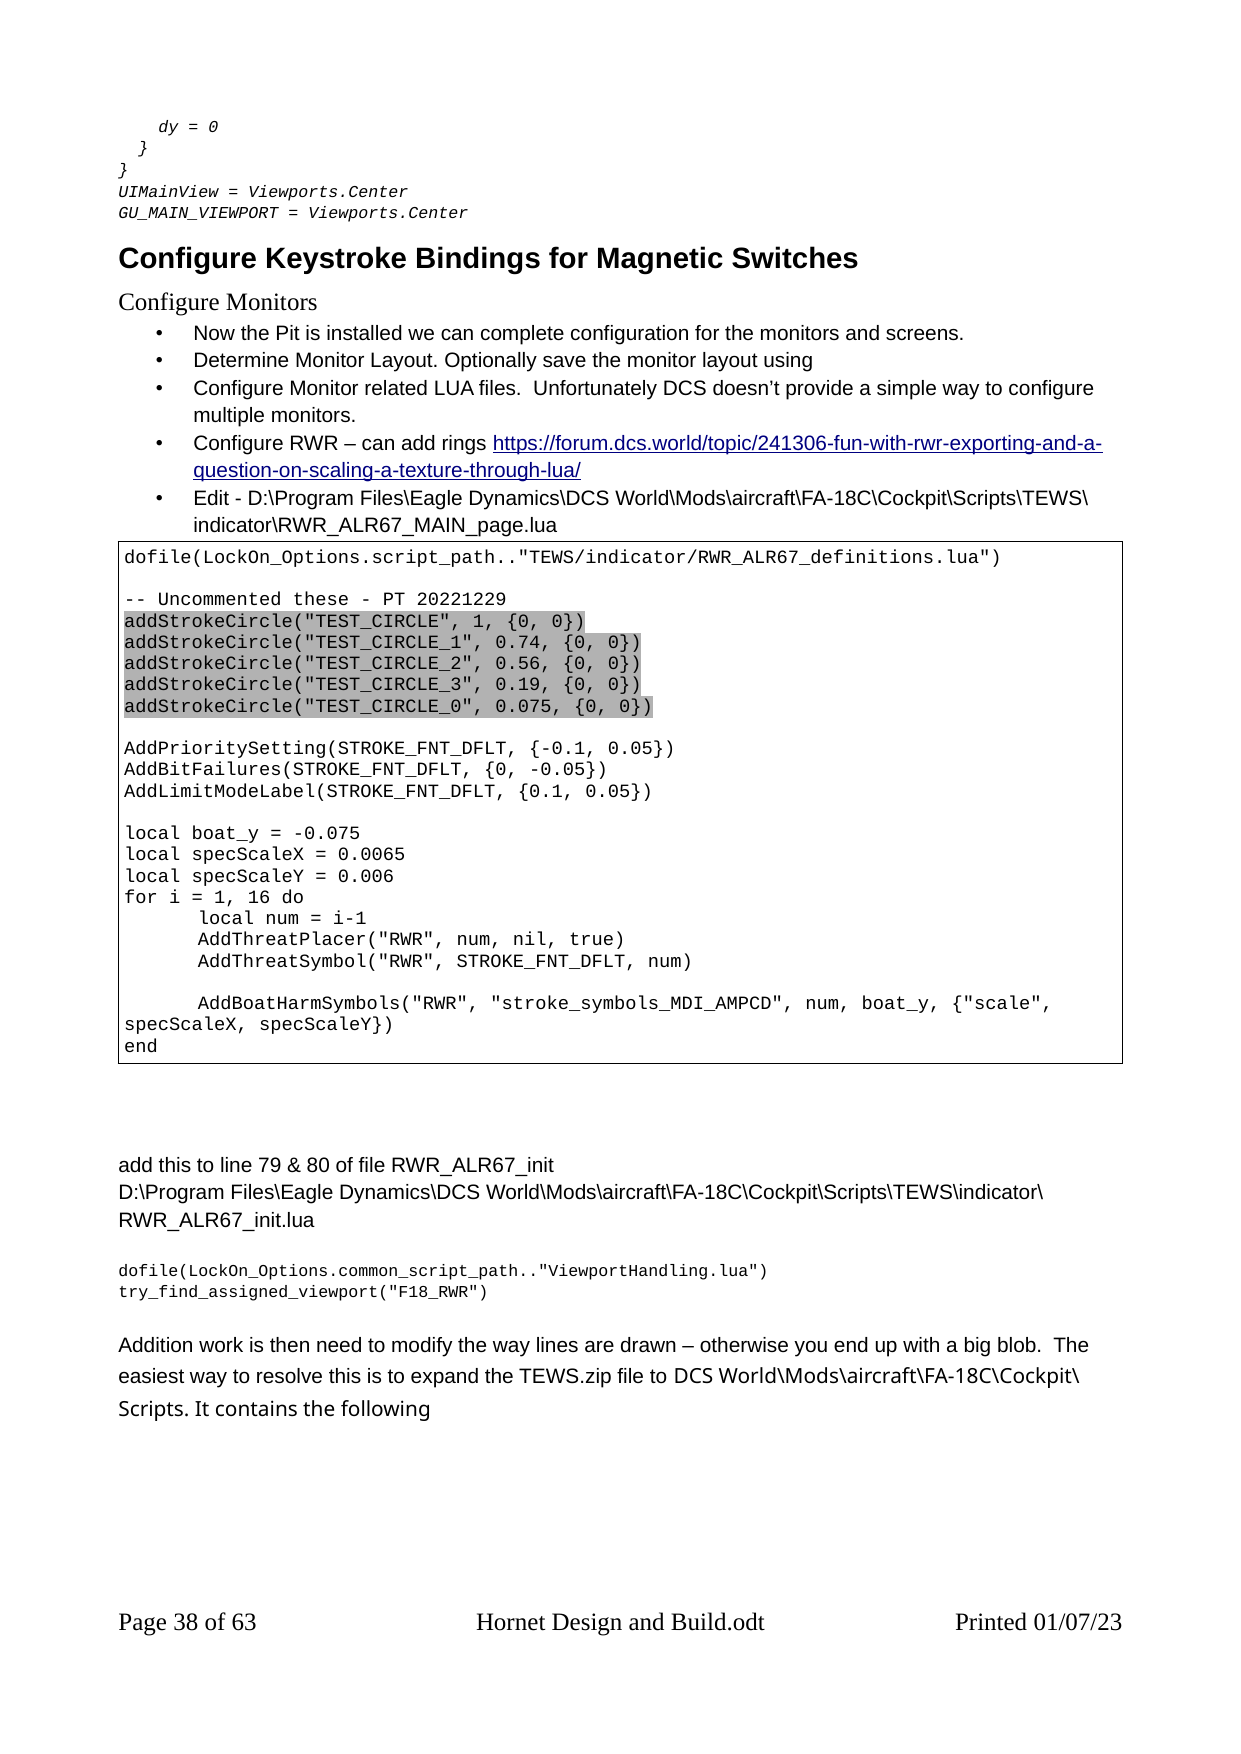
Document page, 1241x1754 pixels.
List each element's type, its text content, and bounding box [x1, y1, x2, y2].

text UIMainView = Viewports.Center [118, 183, 1122, 202]
text } [118, 140, 1122, 159]
text dy = 0 [118, 118, 1122, 137]
list Determine Monitor Layout. Optionally save the monitor layout using [156, 348, 1122, 372]
list Configure Monitor related LUA files. Unfortunately DCS doesn’t provide a simple way to configure multiple monitors. [156, 376, 1122, 427]
list Configure RWR – can add rings https://forum.dcs.world/topic/241306-fun-with-rwr-exporting-and-a-question-on-scaling-a-texture-through-lua/ [156, 431, 1122, 482]
text try_find_assigned_viewport("F18_RWR") [118, 1284, 1122, 1303]
text D:\Program Files\Eagle Dynamics\DCS World\Mods\aircraft\FA-18C\Cockpit\Scripts\TEWS\indicator\RWR_ALR67_init.lua [118, 1180, 1122, 1231]
list Edit - D:\Program Files\Eagle Dynamics\DCS World\Mods\aircraft\FA-18C\Cockpit\Scripts\TEWS\indicator\RWR_ALR67_MAIN_page.lua [156, 486, 1122, 537]
text } [118, 161, 1122, 180]
table_header dofile(LockOn_Options.script_path.."TEWS/indicator/RWR_ALR67_definitions.lua") -- Uncommented these - PT 20221229 addStrokeCircle("TEST_CIRCLE", 1, {0, 0}) addStrokeCircle("TEST_CIRCLE_1", 0.74, {0, 0}) addStrokeCircle("TEST_CIRCLE_2", 0.56, {0, 0}) addStrokeCircle("TEST_CIRCLE_3", 0.19, {0, 0}) addStrokeCircle("TEST_CIRCLE_0", 0.075, {0, 0}) AddPrioritySetting(STROKE_FNT_DFLT, {-0.1, 0.05}) AddBitFailures(STROKE_FNT_DFLT, {0, -0.05}) AddLimitModeLabel(STROKE_FNT_DFLT, {0.1, 0.05}) local boat_y = -0.075 local specScaleX = 0.0065 local specScaleY = 0.006 for i = 1, 16 do local num = i-1 AddThreatPlacer("RWR", num, nil, true) AddThreatSymbol("RWR", STROKE_FNT_DFLT, num) AddBoatHarmSymbols("RWR", "stroke_symbols_MDI_AMPCD", num, boat_y, {"scale", specScaleX, specScaleY}) end [119, 542, 1122, 1063]
text dofile(LockOn_Options.common_script_path.."ViewportHandling.lua") [118, 1262, 1122, 1281]
text add this to line 79 & 80 of file RWR_ALR67_init [118, 1152, 1122, 1176]
text Addition work is then need to modify the way lines are drawn – otherwise you end up with a big blob. The easiest way to resolve this is to expand the TEWS.zip file to DCS World\Mods\aircraft\FA-18C\Cockpit\Scripts. It contains the following [118, 1333, 1122, 1422]
text Configure Monitors [118, 287, 1122, 316]
list Now the Pit is installed we can complete configuration for the monitors and screens. [156, 320, 1122, 344]
text GU_MAIN_VIEWPORT = Viewports.Center [118, 205, 1122, 224]
subtitle Configure Keystroke Bindings for Magnetic Switches [118, 241, 1122, 275]
